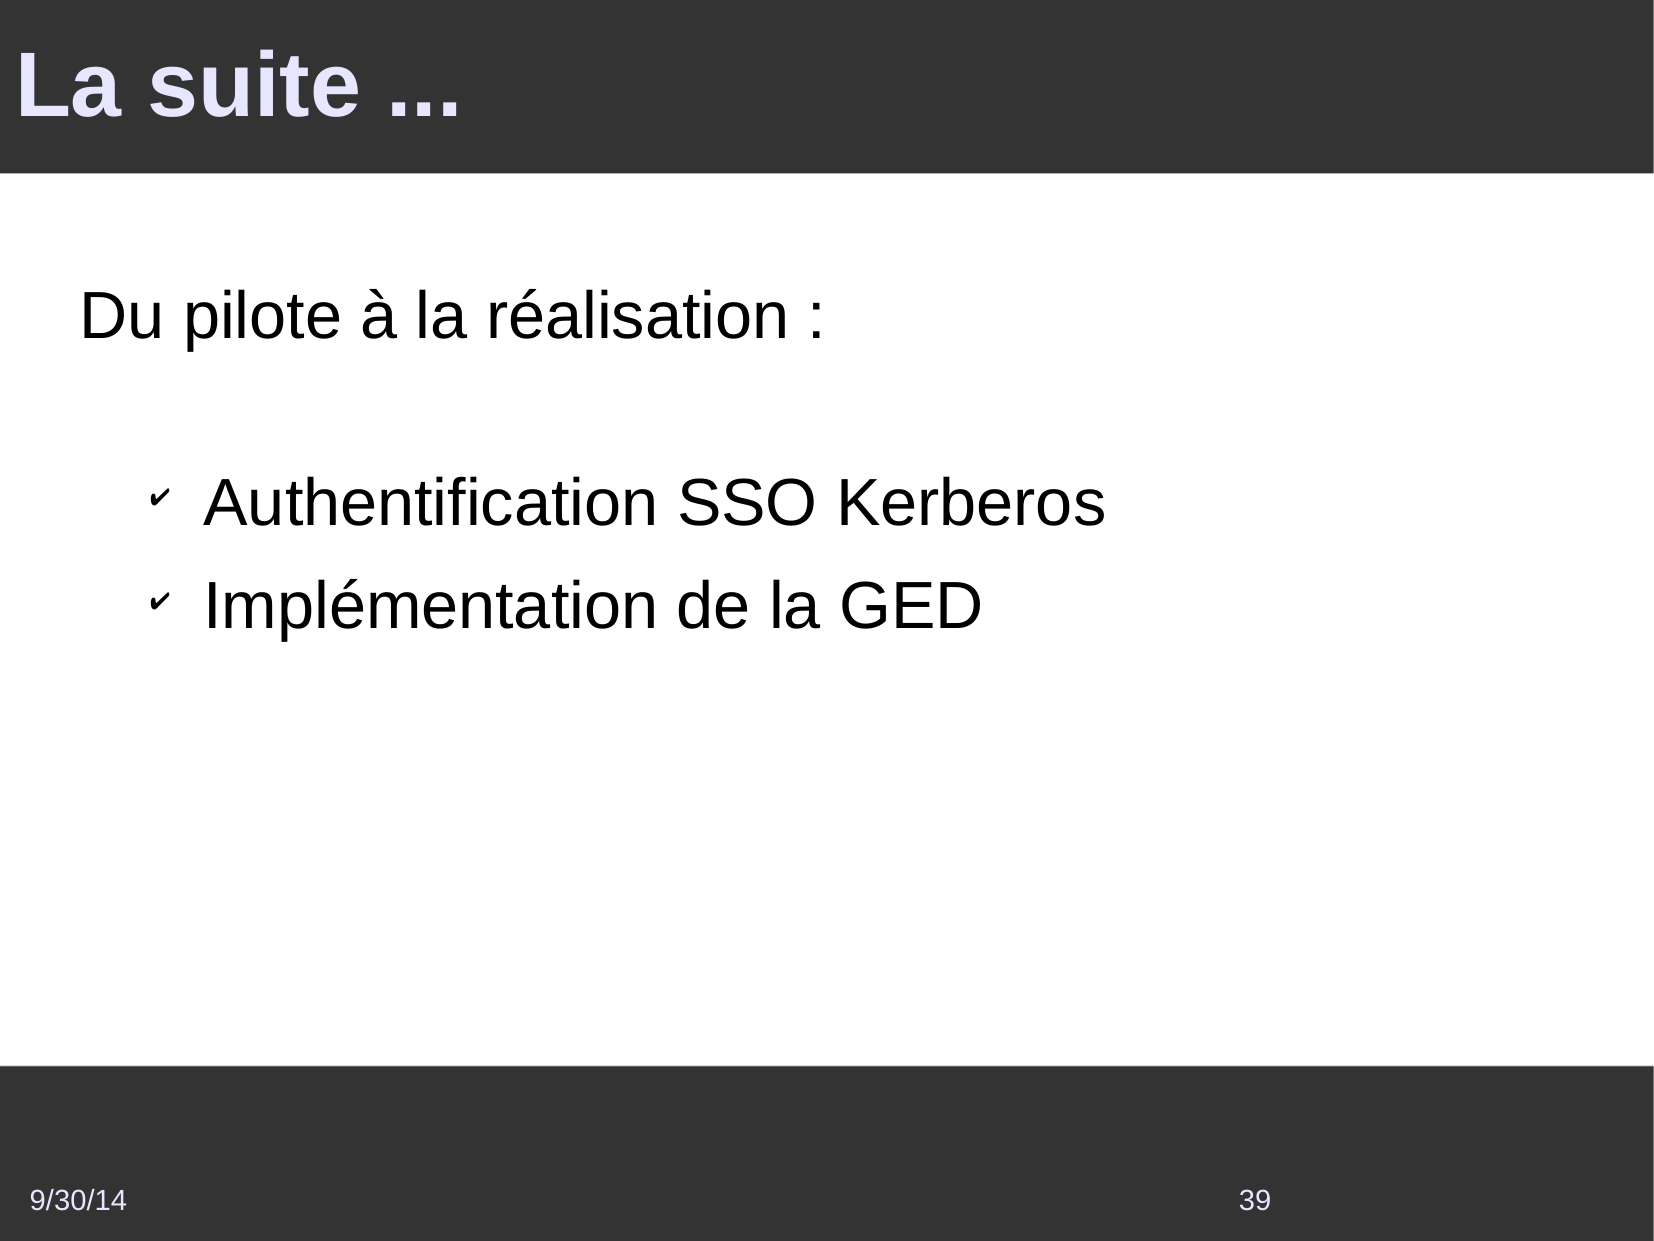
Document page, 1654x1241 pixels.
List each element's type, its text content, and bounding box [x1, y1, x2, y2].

text_box [1238, 1181, 1625, 1241]
list Du pilote à la réalisation : Authentification SSO Kerberos Implémentation de la GED [61, 271, 1381, 886]
picture [0, 0, 1654, 1241]
text_box 9/30/14 [29, 1181, 566, 1241]
title La suite ... [15, 24, 1492, 136]
